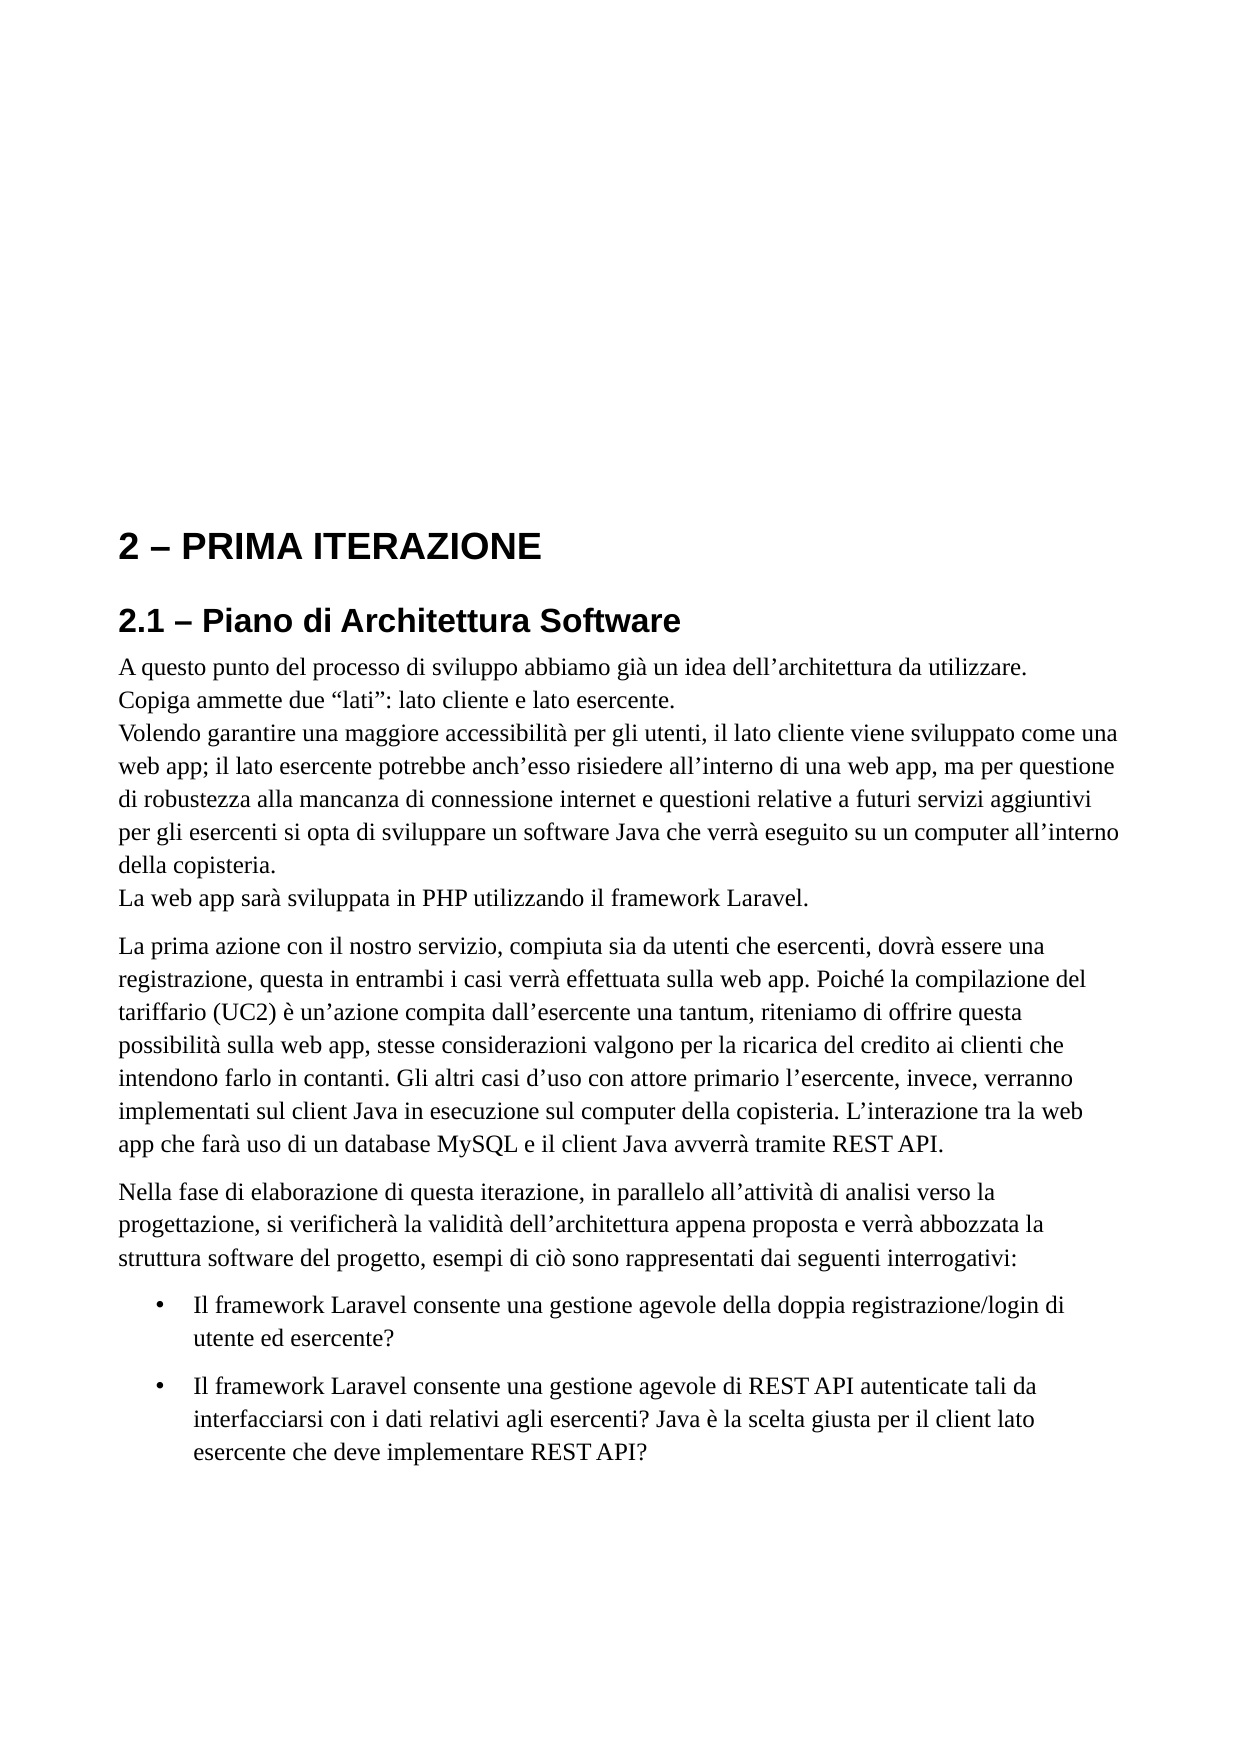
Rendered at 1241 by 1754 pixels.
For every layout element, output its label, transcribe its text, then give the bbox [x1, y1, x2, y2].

subtitle 2 – PRIMA ITERAZIONE [118, 524, 1122, 568]
list Il framework Laravel consente una gestione agevole della doppia registrazione/login di utente ed esercente? [156, 1290, 1122, 1352]
list Il framework Laravel consente una gestione agevole di REST API autenticate tali da interfacciarsi con i dati relativi agli esercenti? Java è la scelta giusta per il client lato esercente che deve implementare REST API? [156, 1371, 1122, 1466]
text Nella fase di elaborazione di questa iterazione, in parallelo all’attività di analisi verso la progettazione, si verificherà la validità dell’architettura appena proposta e verrà abbozzata la struttura software del progetto, esempi di ciò sono rappresentati dai seguenti interrogativi: [118, 1177, 1122, 1271]
subtitle 2.1 – Piano di Architettura Software [118, 601, 1122, 639]
text A questo punto del processo di sviluppo abbiamo già un idea dell’architettura da utilizzare. Copiga ammette due “lati”: lato cliente e lato esercente. Volendo garantire una maggiore accessibilità per gli utenti, il lato cliente viene sviluppato come una web app; il lato esercente potrebbe anch’esso risiedere all’interno di una web app, ma per questione di robustezza alla mancanza di connessione internet e questioni relative a futuri servizi aggiuntivi per gli esercenti si opta di sviluppare un software Java che verrà eseguito su un computer all’interno della copisteria. La web app sarà sviluppata in PHP utilizzando il framework Laravel. [118, 652, 1122, 912]
text La prima azione con il nostro servizio, compiuta sia da utenti che esercenti, dovrà essere una registrazione, questa in entrambi i casi verrà effettuata sulla web app. Poiché la compilazione del tariffario (UC2) è un’azione compita dall’esercente una tantum, riteniamo di offrire questa possibilità sulla web app, stesse considerazioni valgono per la ricarica del credito ai clienti che intendono farlo in contanti. Gli altri casi d’uso con attore primario l’esercente, invece, verranno implementati sul client Java in esecuzione sul computer della copisteria. L’interazione tra la web app che farà uso di un database MySQL e il client Java avverrà tramite REST API. [118, 931, 1122, 1158]
